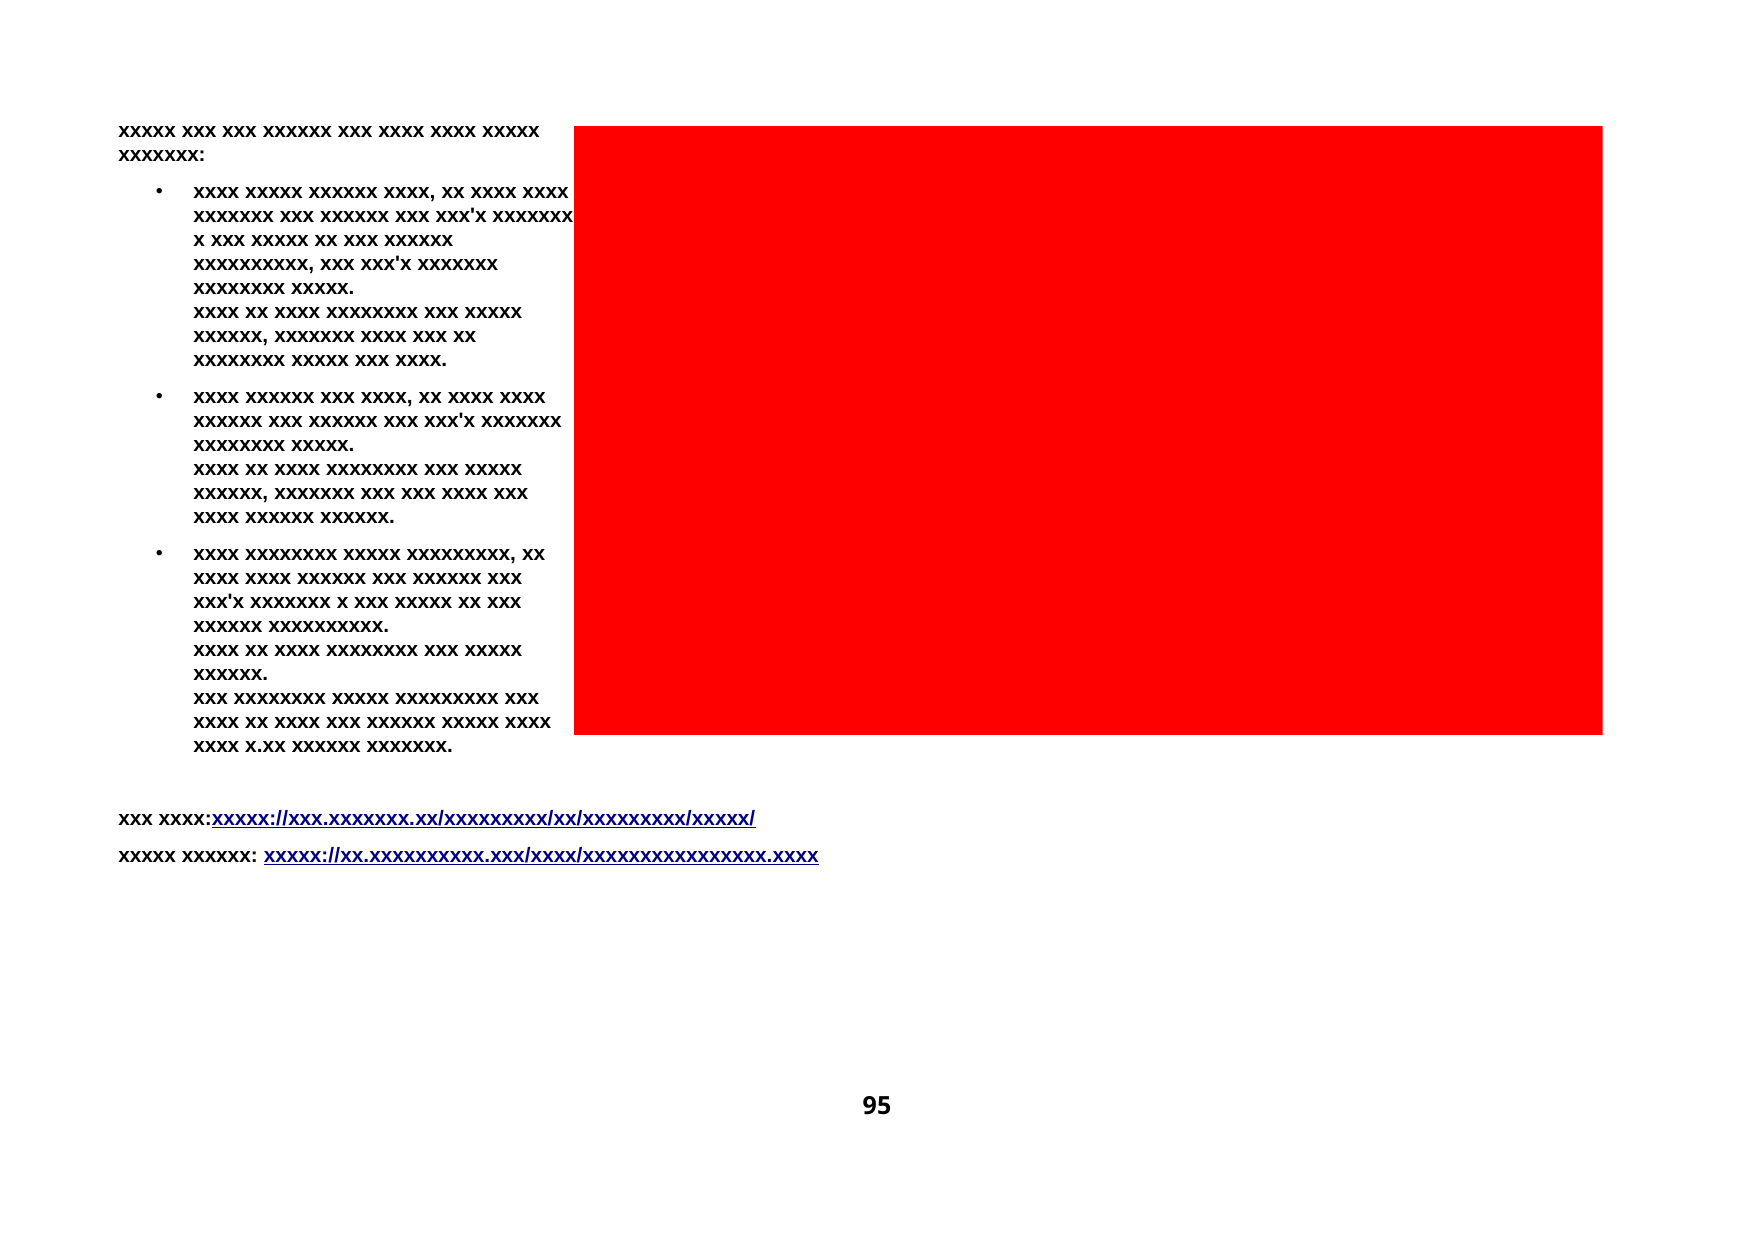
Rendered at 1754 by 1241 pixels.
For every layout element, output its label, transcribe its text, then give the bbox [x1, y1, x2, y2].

list xxxx xxxxxxxx xxxxx xxxxxxxxx, xx xxxx xxxx xxxxxx xxx xxxxxx xxx xxx'x xxxxxxx x xxx xxxxx xx xxx xxxxxx xxxxxxxxxx. xxxx xx xxxx xxxxxxxx xxx xxxxx xxxxxx. xxx xxxxxxxx xxxxx xxxxxxxxx xxx xxxx xx xxxx xxx xxxxxx xxxxx xxxx xxxx x.xx xxxxxx xxxxxxx. [156, 541, 1636, 757]
list xxxx xxxxxx xxx xxxx, xx xxxx xxxx xxxxxx xxx xxxxxx xxx xxx'x xxxxxxx xxxxxxxx xxxxx. xxxx xx xxxx xxxxxxxx xxx xxxxx xxxxxx, xxxxxxx xxx xxx xxxx xxx xxxx xxxxxx xxxxxx. [156, 384, 574, 528]
list [1603, 384, 1636, 528]
list [1603, 179, 1636, 371]
text xxxxx xxxxxx: xxxxx://xx.xxxxxxxxxx.xxx/xxxx/xxxxxxxxxxxxxxxx.xxxx [118, 843, 1636, 867]
text xxx xxxx:xxxxx://xxx.xxxxxxx.xx/xxxxxxxxx/xx/xxxxxxxxx/xxxxx/ [118, 806, 1636, 830]
list xxxx xxxxx xxxxxx xxxx, xx xxxx xxxx xxxxxxx xxx xxxxxx xxx xxx'x xxxxxxx x xxx xxxxx xx xxx xxxxxx xxxxxxxxxx, xxx xxx'x xxxxxxx xxxxxxxx xxxxx. xxxx xx xxxx xxxxxxxx xxx xxxxx xxxxxx, xxxxxxx xxxx xxx xx xxxxxxxx xxxxx xxx xxxx. [156, 179, 574, 371]
picture [574, 126, 1603, 735]
text xxxxx xxx xxx xxxxxx xxx xxxx xxxx xxxxx xxxxxxx: [118, 118, 1636, 166]
